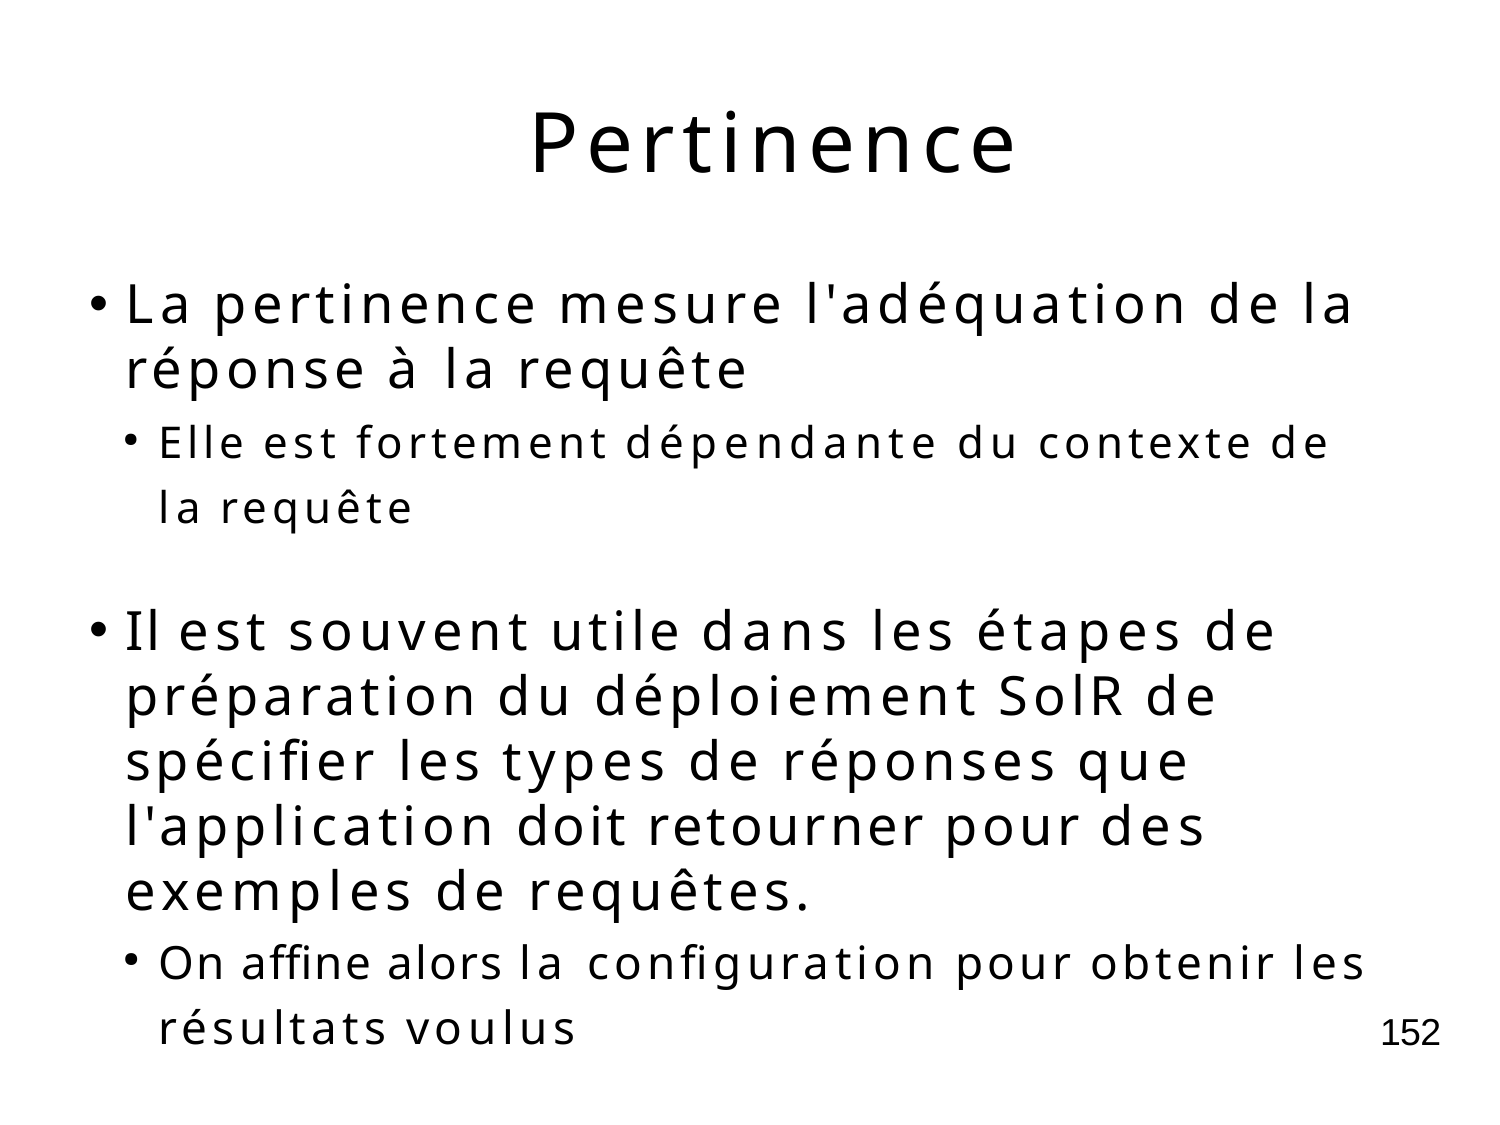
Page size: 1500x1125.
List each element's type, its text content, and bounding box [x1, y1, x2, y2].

title Pertinence [87, 26, 1413, 277]
slide_number 152 [1373, 1009, 1451, 1125]
text_box La pertinence mesure l'adéquation de la réponse à la requête Elle est fortement dépendante du contexte de la requête Il est souvent utile dans les étapes de préparation du déploiement SolR de spécifier les types de réponses que l'application doit retourner pour des exemples de requêtes. On affine alors la configuration pour obtenir les résultats voulus [87, 267, 1384, 1054]
